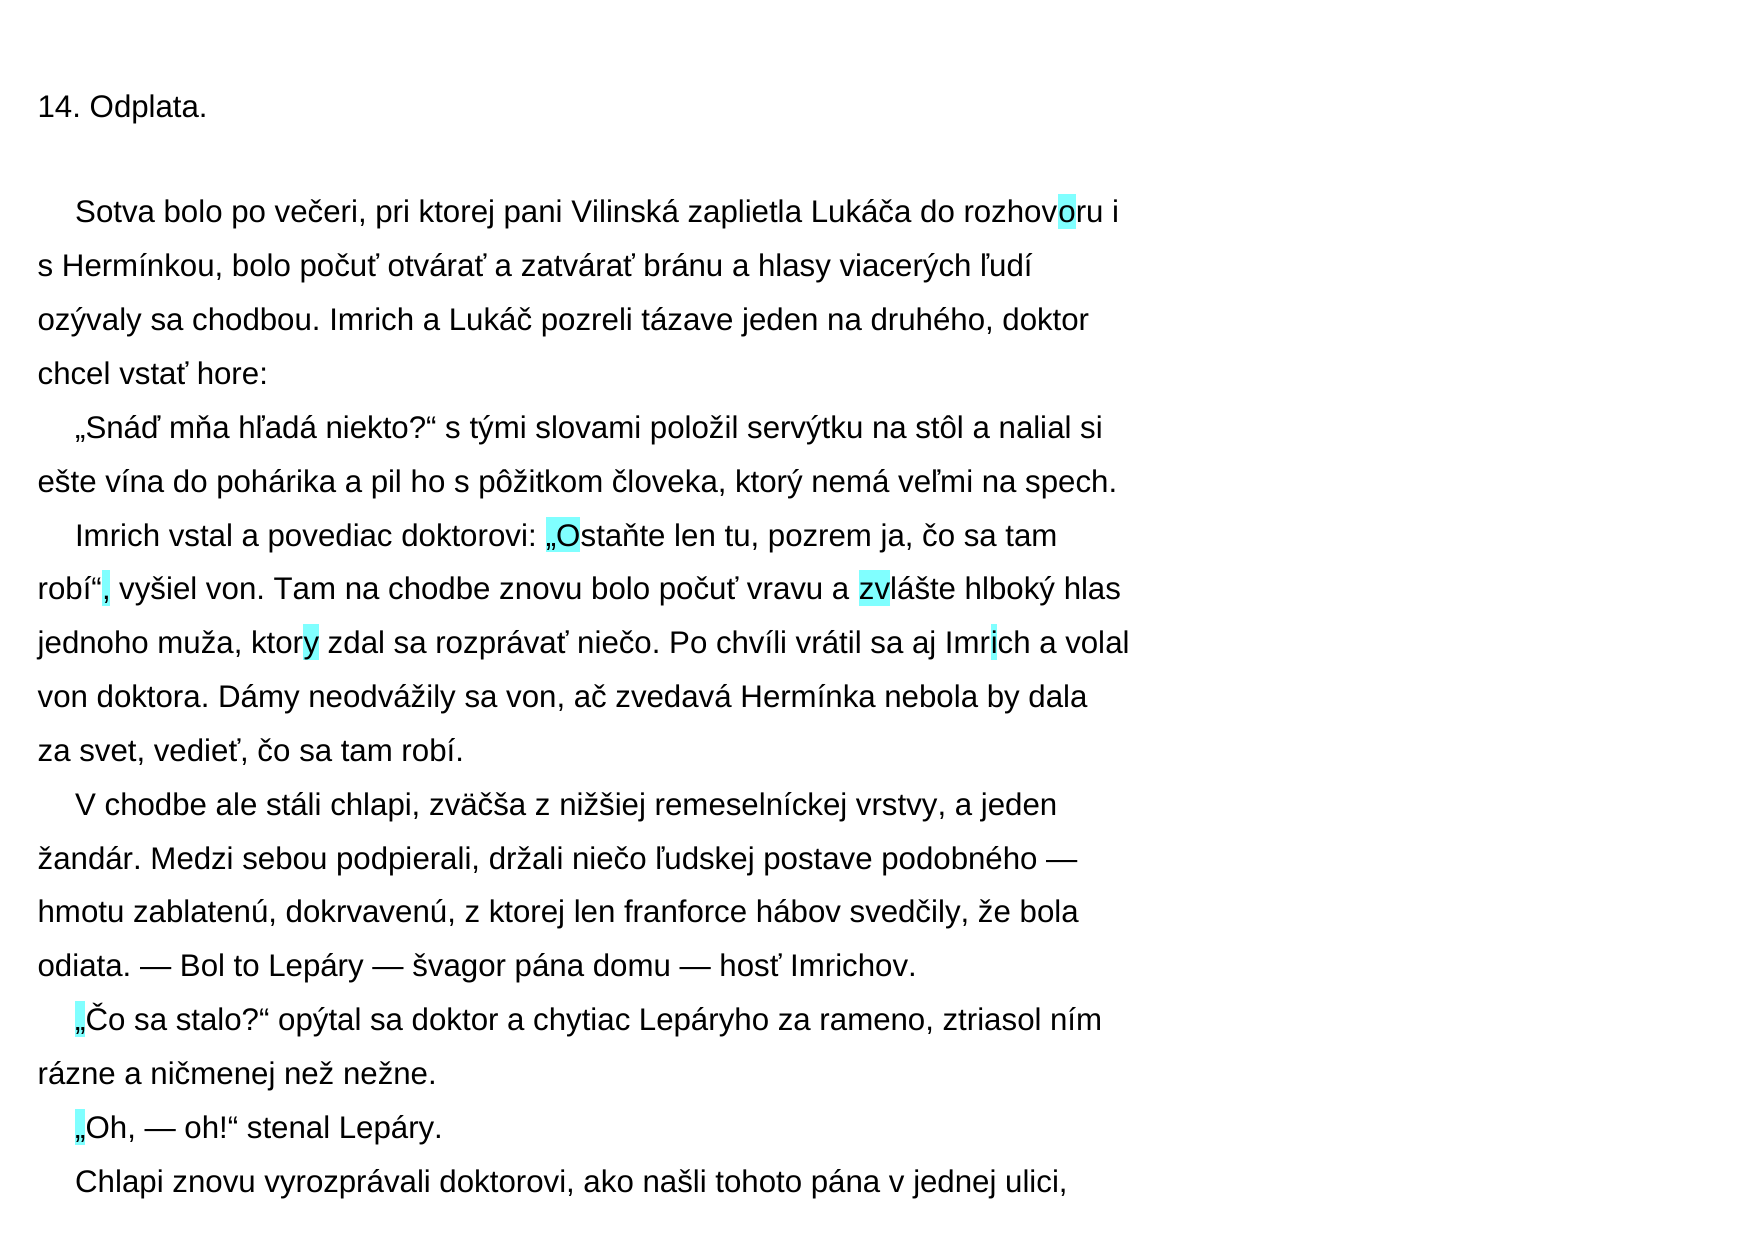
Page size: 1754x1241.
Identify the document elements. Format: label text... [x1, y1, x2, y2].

text V chodbe ale stáli chlapi, zväčša z nižšiej remeselníckej vrstvy, a jeden žandár. Medzi sebou podpierali, držali niečo ľudskej postave podobného — hmotu zablatenú, dokrvavenú, z ktorej len franforce hábov svedčily, že bola odiata. — Bol to Lepáry — švagor pána domu — hosť Imrichov. [37, 786, 1130, 983]
text „Oh, — oh!“ stenal Lepáry. [37, 1109, 1130, 1145]
text Imrich vstal a povediac doktorovi: „Ostaňte len tu, pozrem ja, čo sa tam robí“, vyšiel von. Tam na chodbe znovu bolo počuť vravu a zvlášte hlboký hlas jednoho muža, ktory zdal sa rozprávať niečo. Po chvíli vrátil sa aj Imrich a volal von doktora. Dámy neodvážily sa von, ač zvedavá Hermínka nebola by dala za svet, vedieť, čo sa tam robí. [37, 517, 1130, 768]
text „Čo sa stalo?“ opýtal sa doktor a chytiac Lepáryho za rameno, ztriasol ním rázne a ničmenej než nežne. [37, 1001, 1130, 1091]
text Sotva bolo po večeri, pri ktorej pani Vilinská zaplietla Lukáča do rozhovoru i s Hermínkou, bolo počuť otvárať a zatvárať bránu a hlasy viacerých ľudí ozývaly sa chodbou. Imrich a Lukáč pozreli tázave jeden na druhého, doktor chcel vstať hore: [37, 193, 1130, 391]
text Chlapi znovu vyrozprávali doktorovi, ako našli tohoto pána v jednej ulici, [37, 1163, 1130, 1199]
text 14. Odplata. [37, 88, 1130, 124]
text „Snáď mňa hľadá niekto?“ s tými slovami položil servýtku na stôl a nalial si ešte vína do pohárika a pil ho s pôžitkom človeka, ktorý nemá veľmi na spech. [37, 409, 1130, 499]
